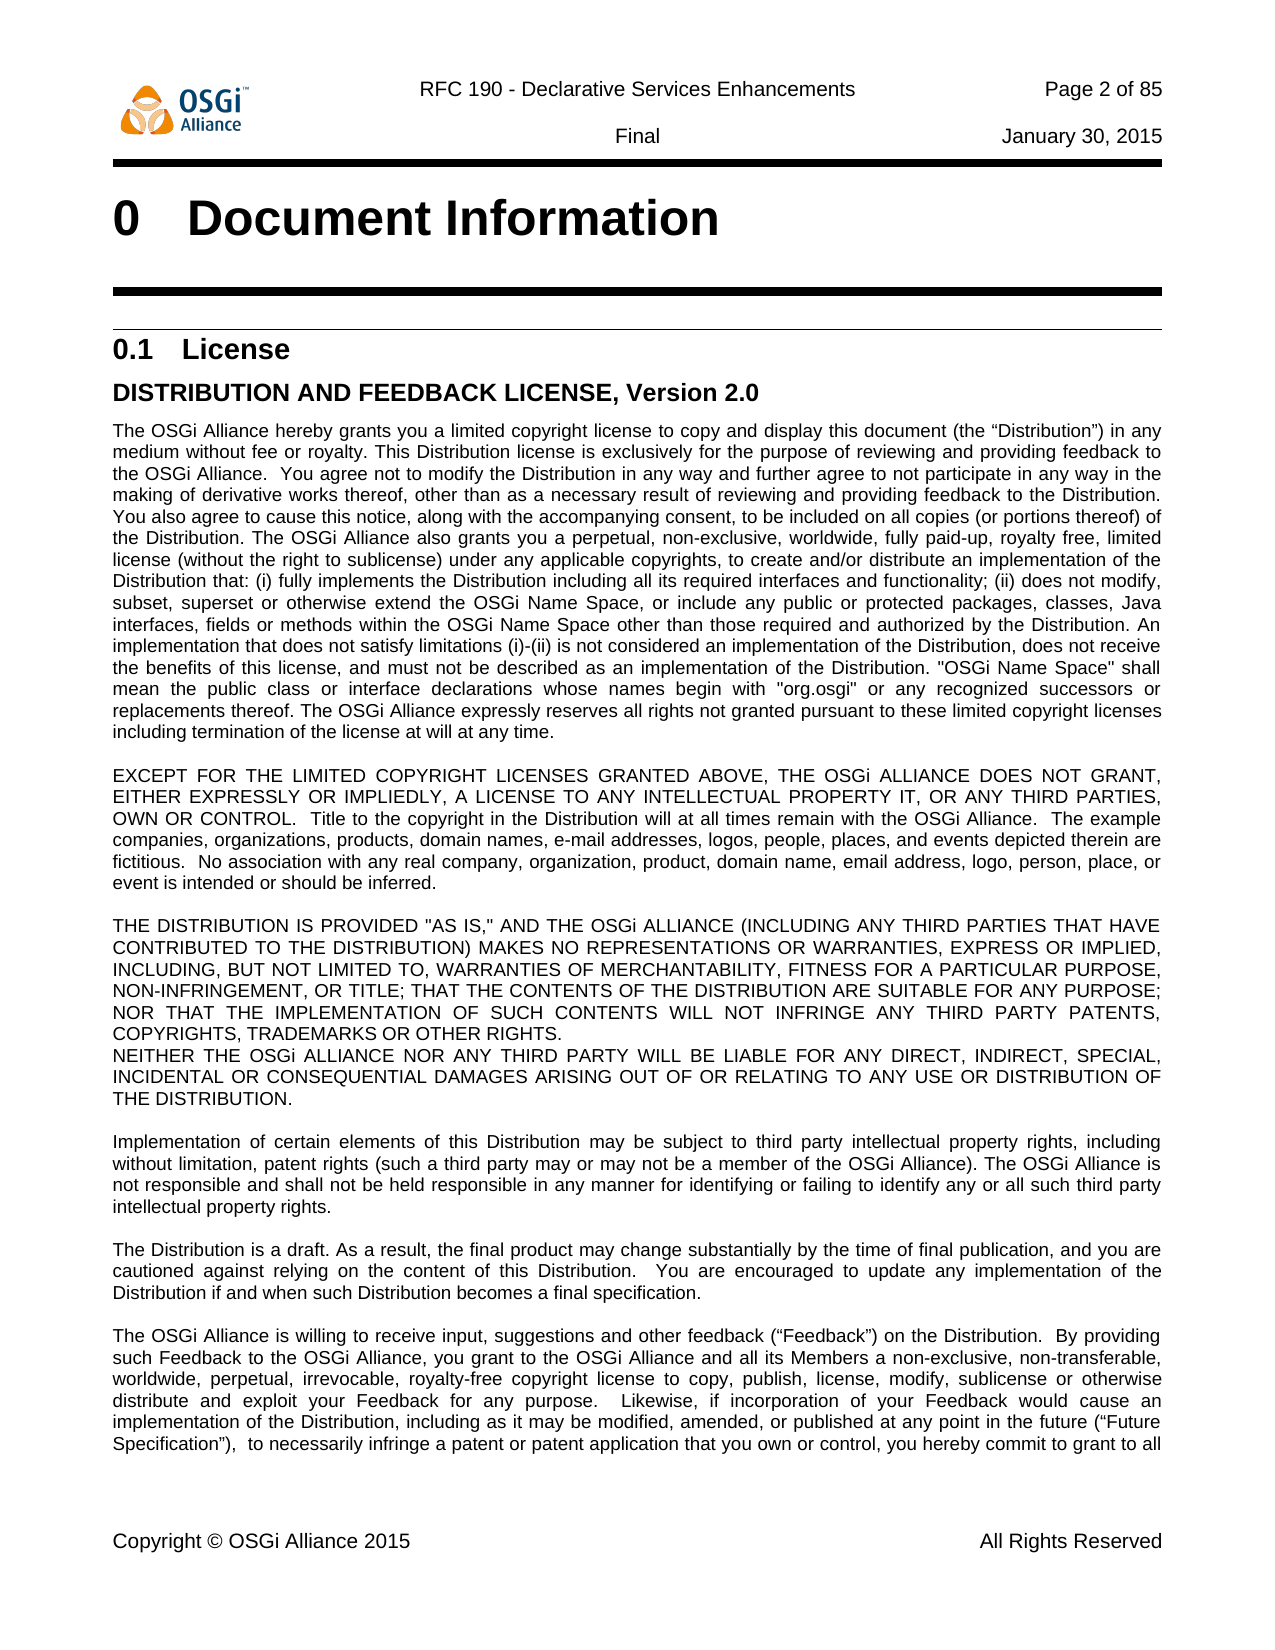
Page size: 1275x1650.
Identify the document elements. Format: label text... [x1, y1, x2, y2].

text The Distribution is a draft. As a result, the final product may change substantially by the time of final publication, and you are cautioned against relying on the content of this Distribution. You are encouraged to update any implementation of the Distribution if and when such Distribution becomes a final specification. [112, 1239, 1162, 1303]
subtitle Document Information [112, 160, 1162, 296]
text DISTRIBUTION AND FEEDBACK LICENSE, Version 2.0 [112, 378, 1162, 407]
text The OSGi Alliance hereby grants you a limited copyright license to copy and display this document (the “Distribution”) in any medium without fee or royalty. This Distribution license is exclusively for the purpose of reviewing and providing feedback to the OSGi Alliance. You agree not to modify the Distribution in any way and further agree to not participate in any way in the making of derivative works thereof, other than as a necessary result of reviewing and providing feedback to the Distribution. You also agree to cause this notice, along with the accompanying consent, to be included on all copies (or portions thereof) of the Distribution. The OSGi Alliance also grants you a perpetual, non-exclusive, worldwide, fully paid-up, royalty free, limited license (without the right to sublicense) under any applicable copyrights, to create and/or distribute an implementation of the Distribution that: (i) fully implements the Distribution including all its required interfaces and functionality; (ii) does not modify, subset, superset or otherwise extend the OSGi Name Space, or include any public or protected packages, classes, Java interfaces, fields or methods within the OSGi Name Space other than those required and authorized by the Distribution. An implementation that does not satisfy limitations (i)-(ii) is not considered an implementation of the Distribution, does not receive the benefits of this license, and must not be described as an implementation of the Distribution. "OSGi Name Space" shall mean the public class or interface declarations whose names begin with "org.osgi" or any recognized successors or replacements thereof. The OSGi Alliance expressly reserves all rights not granted pursuant to these limited copyright licenses including termination of the license at will at any time. [112, 419, 1162, 743]
text Implementation of certain elements of this Distribution may be subject to third party intellectual property rights, including without limitation, patent rights (such a third party may or may not be a member of the OSGi Alliance). The OSGi Alliance is not responsible and shall not be held responsible in any manner for identifying or failing to identify any or all such third party intellectual property rights. [112, 1131, 1162, 1217]
text THE DISTRIBUTION IS PROVIDED "AS IS," AND THE OSGi ALLIANCE (INCLUDING ANY THIRD PARTIES THAT HAVE CONTRIBUTED TO THE DISTRIBUTION) MAKES NO REPRESENTATIONS OR WARRANTIES, EXPRESS OR IMPLIED, INCLUDING, BUT NOT LIMITED TO, WARRANTIES OF MERCHANTABILITY, FITNESS FOR A PARTICULAR PURPOSE, NON-INFRINGEMENT, OR TITLE; THAT THE CONTENTS OF THE DISTRIBUTION ARE SUITABLE FOR ANY PURPOSE; NOR THAT THE IMPLEMENTATION OF SUCH CONTENTS WILL NOT INFRINGE ANY THIRD PARTY PATENTS, COPYRIGHTS, TRADEMARKS OR OTHER RIGHTS. [112, 915, 1162, 1045]
picture [113, 78, 257, 142]
text NEITHER THE OSGi ALLIANCE NOR ANY THIRD PARTY WILL BE LIABLE FOR ANY DIRECT, INDIRECT, SPECIAL, INCIDENTAL OR CONSEQUENTIAL DAMAGES ARISING OUT OF OR RELATING TO ANY USE OR DISTRIBUTION OF THE DISTRIBUTION. [112, 1045, 1162, 1109]
text EXCEPT FOR THE LIMITED COPYRIGHT LICENSES GRANTED ABOVE, THE OSGi ALLIANCE DOES NOT GRANT, EITHER EXPRESSLY OR IMPLIEDLY, A LICENSE TO ANY INTELLECTUAL PROPERTY IT, OR ANY THIRD PARTIES, OWN OR CONTROL. Title to the copyright in the Distribution will at all times remain with the OSGi Alliance. The example companies, organizations, products, domain names, e-mail addresses, logos, people, places, and events depicted therein are fictitious. No association with any real company, organization, product, domain name, email address, logo, person, place, or event is intended or should be inferred. [112, 764, 1162, 894]
subtitle License [112, 330, 1162, 366]
text The OSGi Alliance is willing to receive input, suggestions and other feedback (“Feedback”) on the Distribution. By providing such Feedback to the OSGi Alliance, you grant to the OSGi Alliance and all its Members a non-exclusive, non-transferable, worldwide, perpetual, irrevocable, royalty-free copyright license to copy, publish, license, modify, sublicense or otherwise distribute and exploit your Feedback for any purpose. Likewise, if incorporation of your Feedback would cause an implementation of the Distribution, including as it may be modified, amended, or published at any point in the future (“Future Specification”), to necessarily infringe a patent or patent application that you own or control, you hereby commit to grant to all [112, 1325, 1162, 1454]
